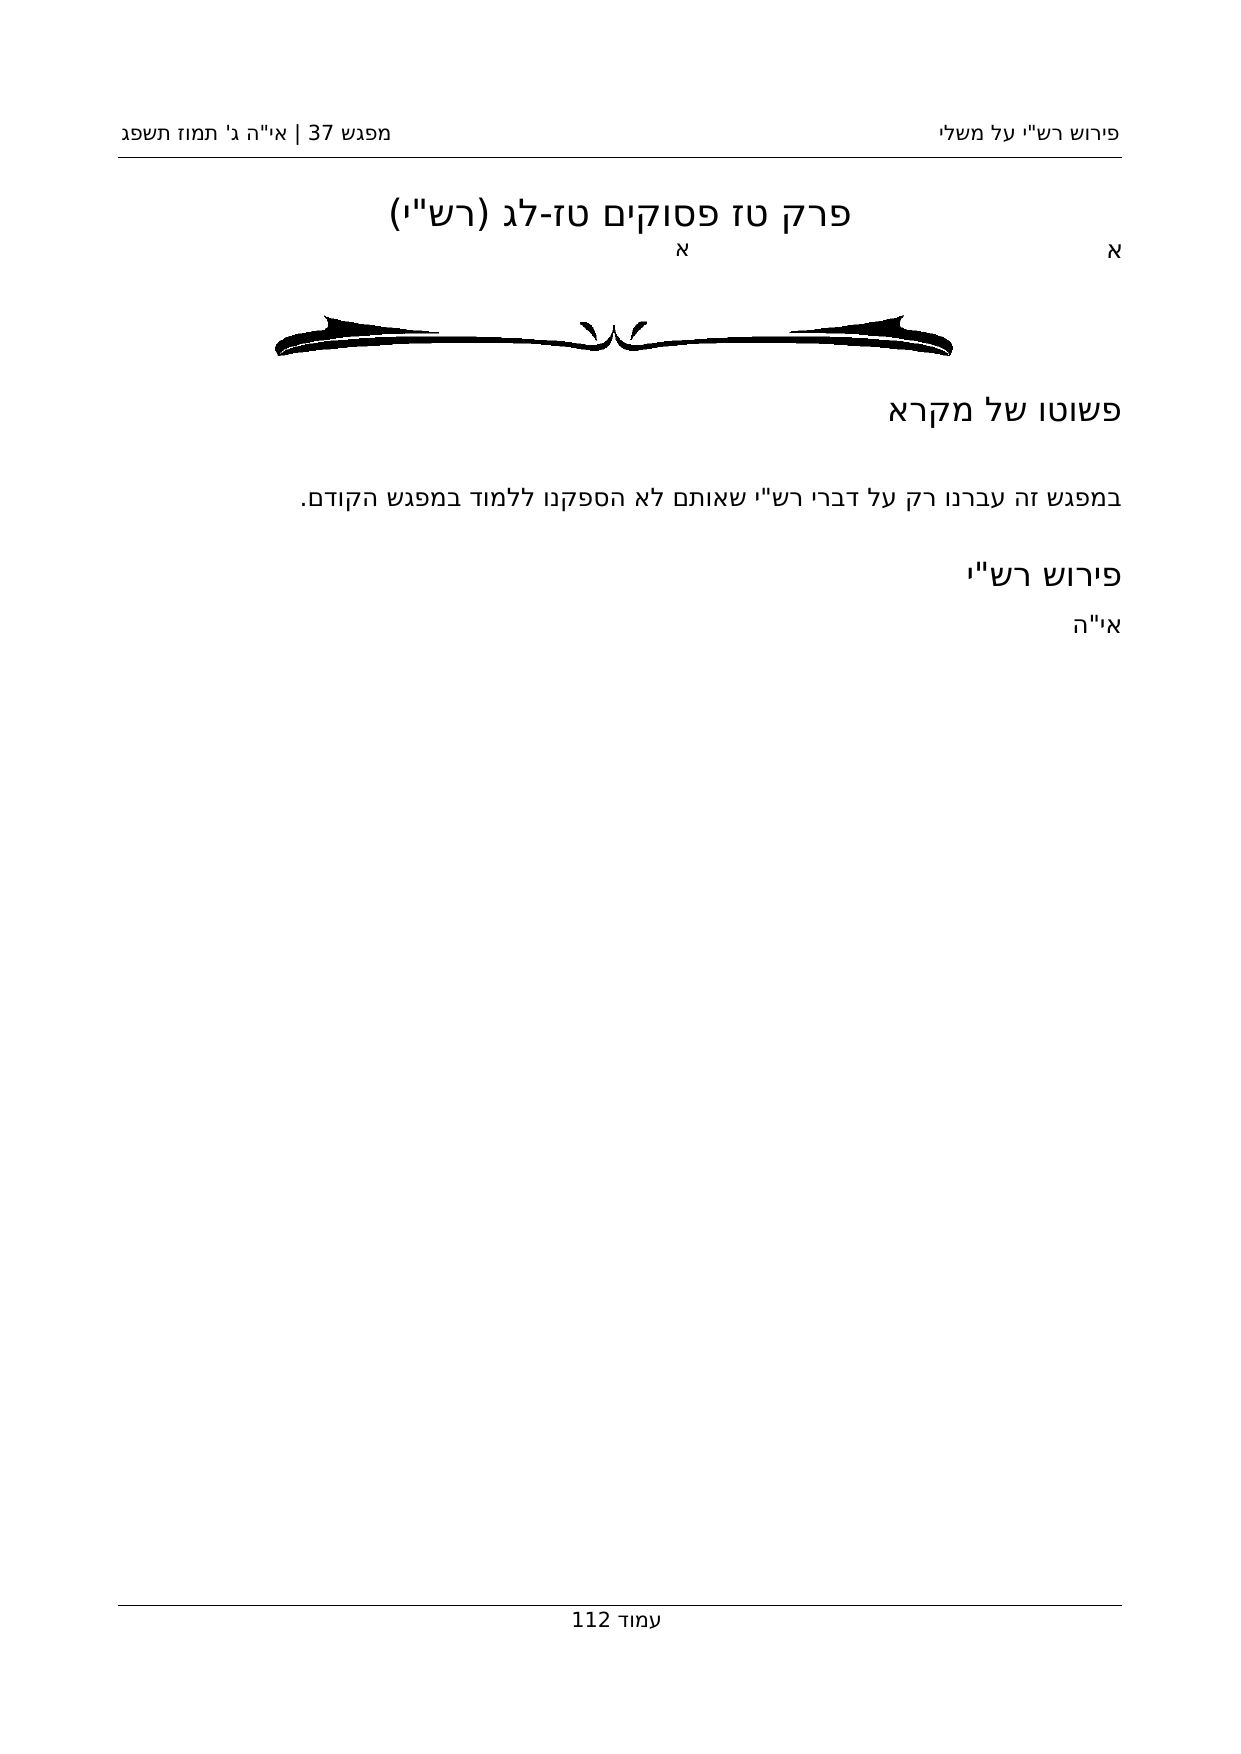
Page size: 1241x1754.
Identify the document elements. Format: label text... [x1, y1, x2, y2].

table_header א [118, 235, 690, 267]
picture [272, 312, 954, 362]
text במפגש זה עברנו רק על דברי רש"י שאותם לא הספקנו ללמוד במפגש הקודם. [118, 483, 1122, 512]
table_header א [709, 235, 1123, 267]
text אי"ה [118, 610, 1122, 639]
text פירוש רש"י [118, 556, 1122, 595]
text פשוטו של מקרא [118, 390, 1122, 429]
table_header [690, 235, 709, 267]
text פרק טז פסוקים טז-לג (רש"י) [118, 192, 1122, 235]
